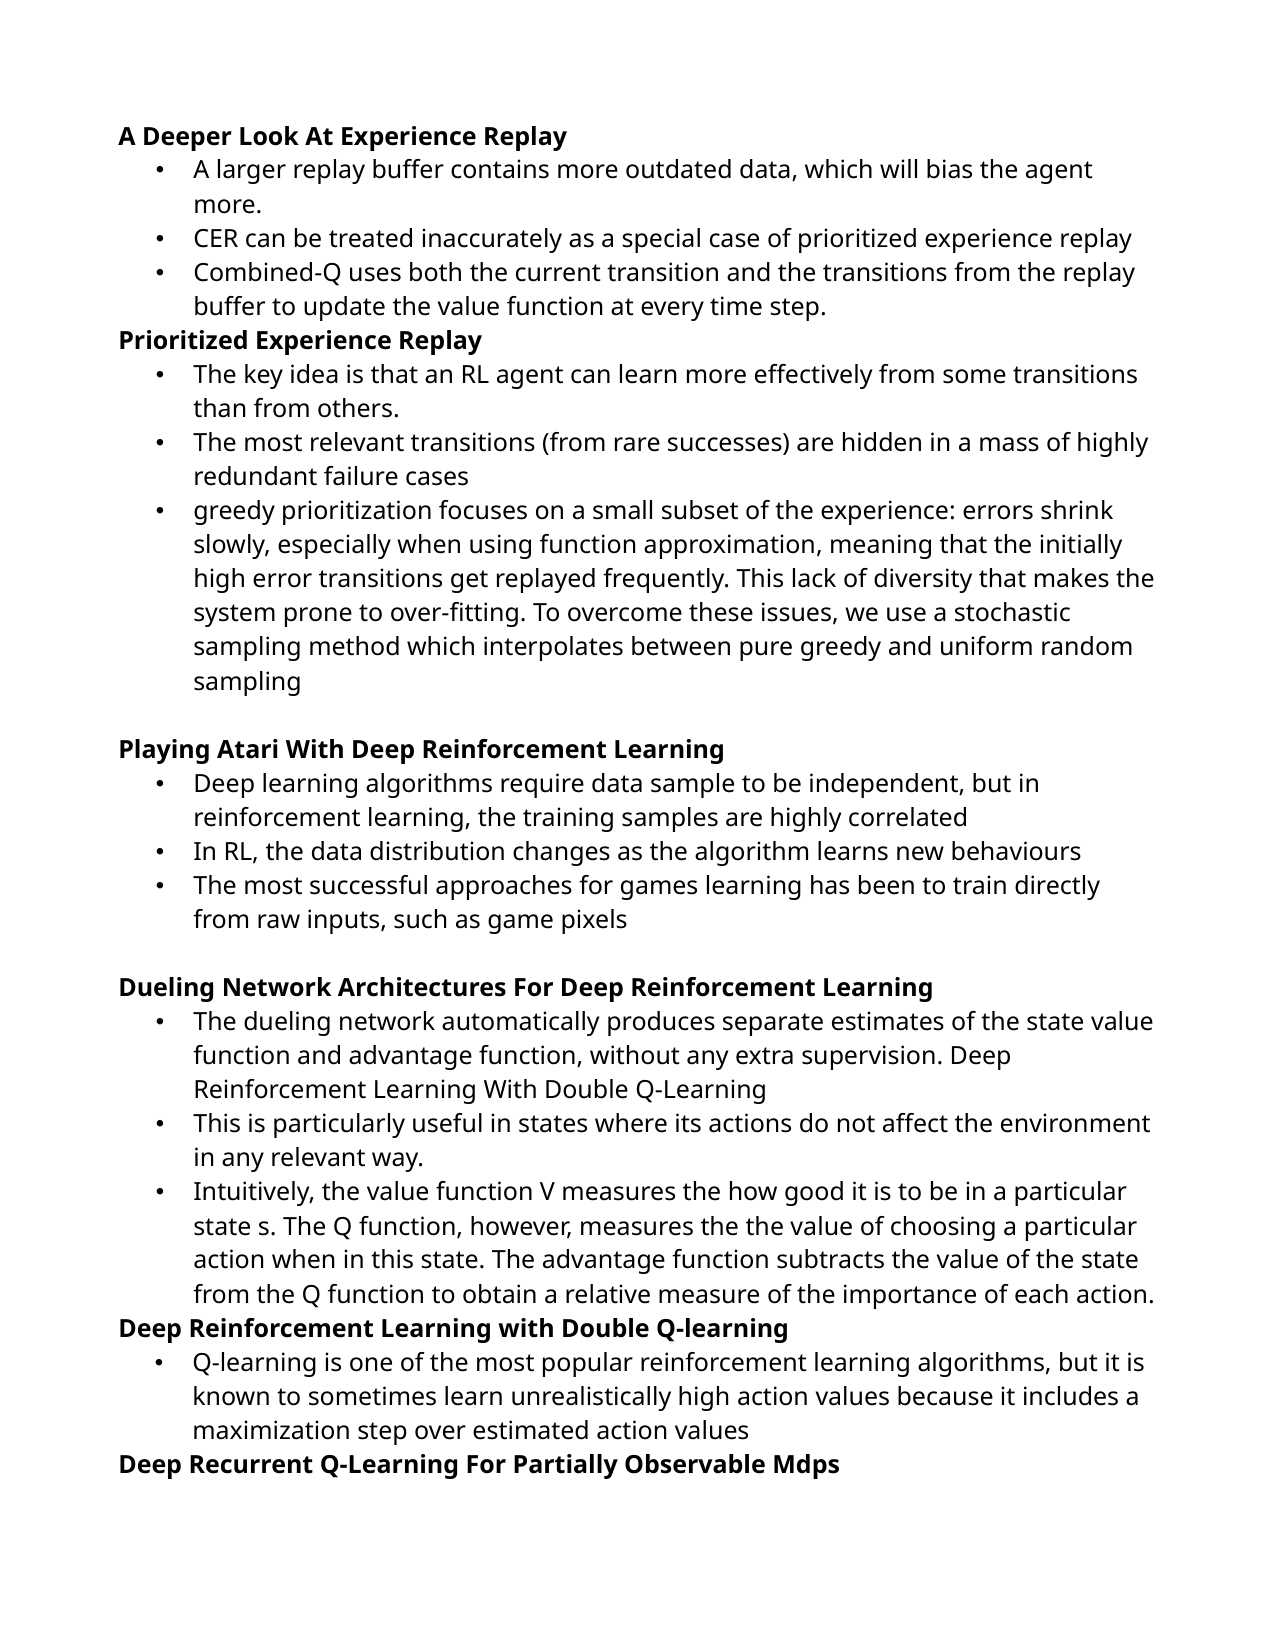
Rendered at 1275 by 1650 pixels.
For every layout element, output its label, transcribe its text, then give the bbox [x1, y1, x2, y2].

list In RL, the data distribution changes as the algorithm learns new behaviours [156, 833, 1157, 867]
list Deep learning algorithms require data sample to be independent, but in reinforcement learning, the training samples are highly correlated [156, 765, 1157, 833]
list Intuitively, the value function V measures the how good it is to be in a particular [156, 1174, 1157, 1208]
list The dueling network automatically produces separate estimates of the state value function and advantage function, without any extra supervision. Deep Reinforcement Learning With Double Q-Learning [156, 1004, 1157, 1106]
text Prioritized Experience Replay [118, 322, 1157, 357]
text A Deeper Look At Experience Replay [118, 118, 1157, 152]
list greedy prioritization focuses on a small subset of the experience: errors shrink slowly, especially when using function approximation, meaning that the initially high error transitions get replayed frequently. This lack of diversity that makes the system prone to over-fitting. To overcome these issues, we use a stochastic sampling method which interpolates between pure greedy and uniform random sampling [156, 493, 1157, 697]
list This is particularly useful in states where its actions do not affect the environment in any relevant way. [156, 1106, 1157, 1174]
list The most successful approaches for games learning has been to train directly from raw inputs, such as game pixels [156, 867, 1157, 936]
text Deep Reinforcement Learning with Double Q-learning [118, 1310, 1157, 1344]
list Q-learning is one of the most popular reinforcement learning algorithms, but it is known to sometimes learn unrealistically high action values because it includes a maximization step over estimated action values [154, 1344, 1157, 1447]
list CER can be treated inaccurately as a special case of prioritized experience replay [156, 220, 1157, 254]
list state s. The Q function, however, measures the the value of choosing a particular action when in this state. The advantage function subtracts the value of the state from the Q function to obtain a relative measure of the importance of each action. [156, 1208, 1157, 1310]
list The most relevant transitions (from rare successes) are hidden in a mass of highly redundant failure cases [156, 425, 1157, 493]
list The key idea is that an RL agent can learn more effectively from some transitions than from others. [156, 357, 1157, 425]
text Playing Atari With Deep Reinforcement Learning [118, 731, 1157, 765]
text Dueling Network Architectures For Deep Reinforcement Learning [118, 970, 1157, 1004]
text Deep Recurrent Q-Learning For Partially Observable Mdps [118, 1447, 1157, 1481]
list A larger replay buffer contains more outdated data, which will bias the agent more. [156, 152, 1157, 220]
list Combined-Q uses both the current transition and the transitions from the replay buffer to update the value function at every time step. [156, 254, 1157, 322]
